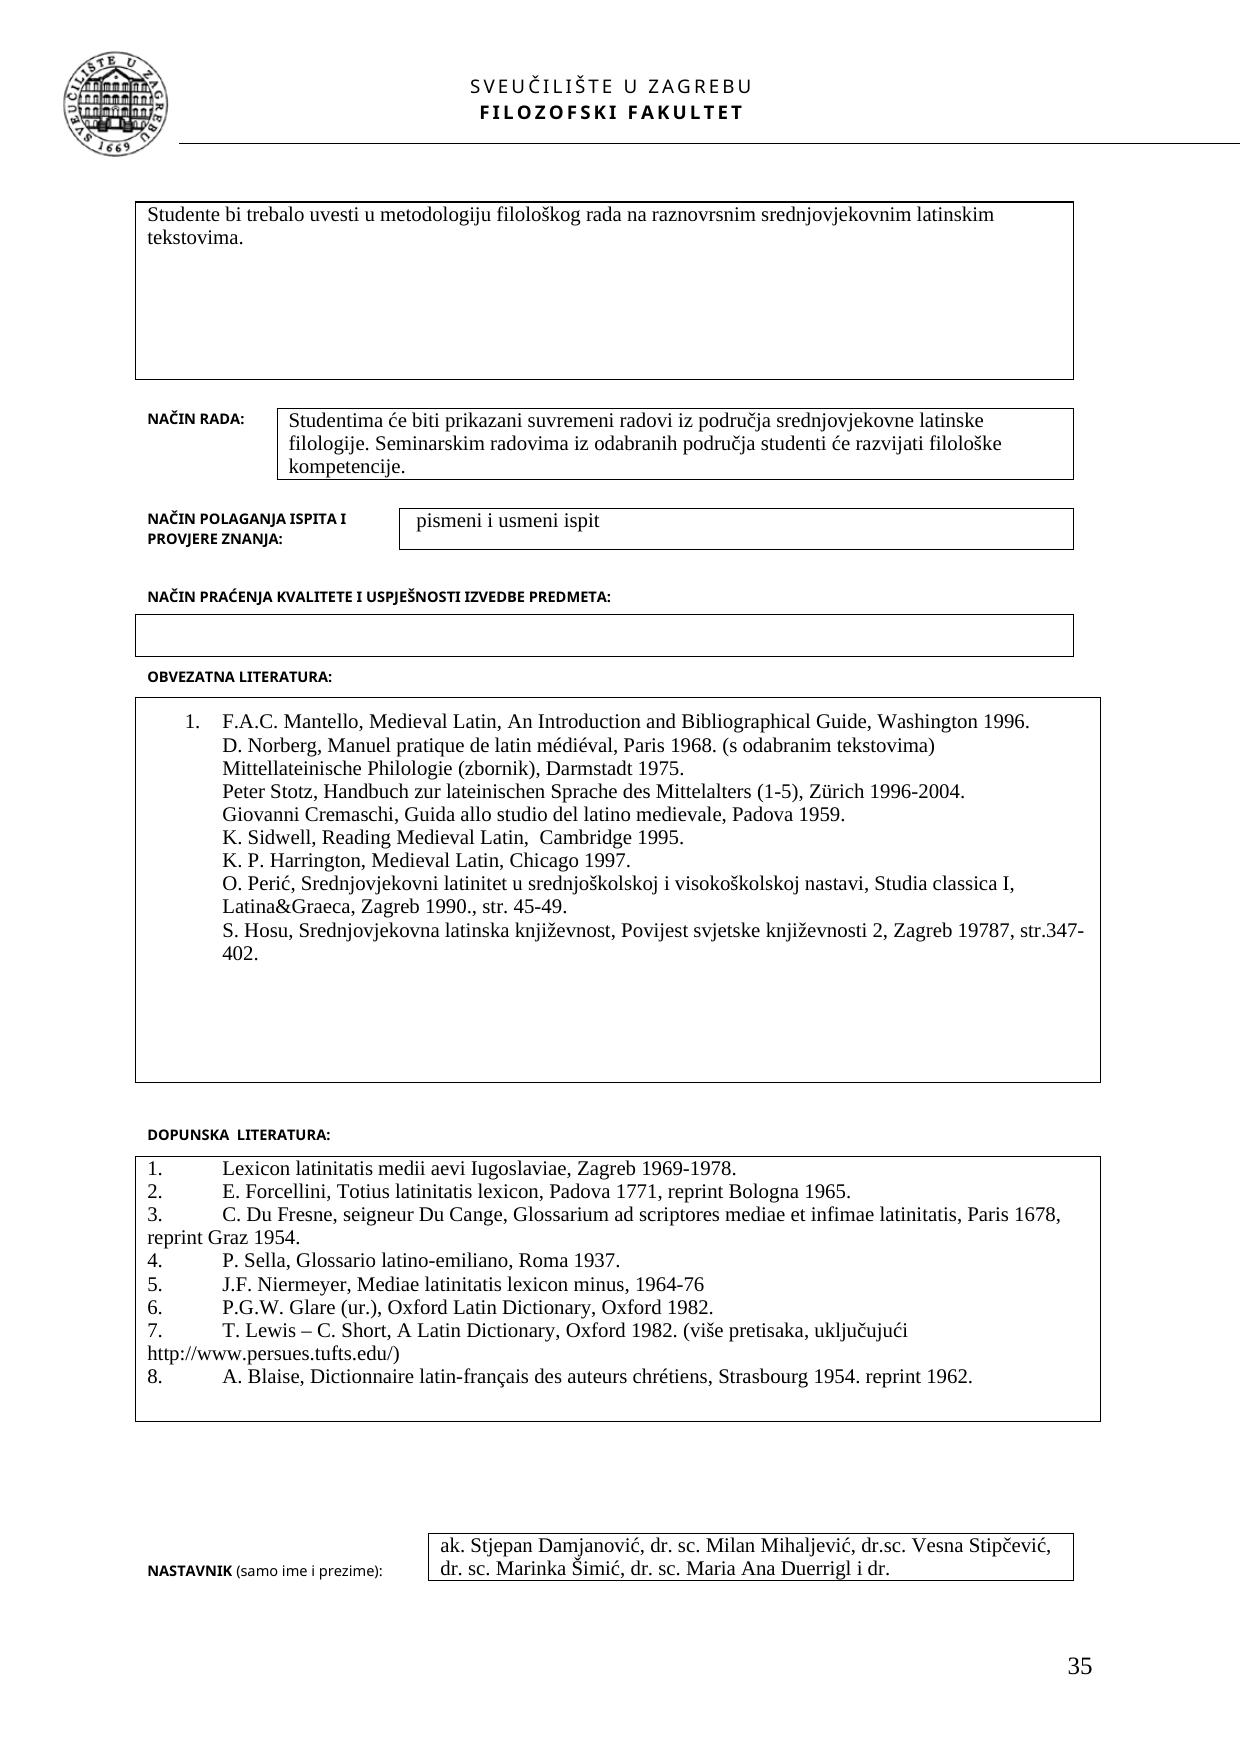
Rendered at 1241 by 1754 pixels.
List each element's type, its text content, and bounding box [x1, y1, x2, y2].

table_header ak. Stjepan Damjanović, dr. sc. Milan Mihaljević, dr.sc. Vesna Stipčević, dr. sc. Marinka Šimić, dr. sc. Maria Ana Duerrigl i dr. [429, 1534, 1073, 1580]
table_cell NAČIN RADA: [136, 408, 277, 478]
table_cell [136, 479, 1074, 508]
picture [60, 48, 170, 157]
table_header [1074, 1533, 1100, 1580]
table_cell [1074, 614, 1100, 656]
table_cell [136, 1580, 1074, 1596]
table_cell 1. Lexicon latinitatis medii aevi Iugoslaviae, Zagreb 1969-1978. 2. E. Forcellini, Totius latinitatis lexicon, Padova 1771, reprint Bologna 1965. 3. C. Du Fresne, seigneur Du Cange, Glossarium ad scriptores mediae et infimae latinitatis, Paris 1678, reprint Graz 1954. 4. P. Sella, Glossario latino-emiliano, Roma 1937. 5. J.F. Niermeyer, Mediae latinitatis lexicon minus, 1964-76 6. P.G.W. Glare (ur.), Oxford Latin Dictionary, Oxford 1982. 7. T. Lewis – C. Short, A Latin Dictionary, Oxford 1982. (više pretisaka, uključujući http://www.persues.tufts.edu/) 8. A. Blaise, Dictionnaire latin-français des auteurs chrétiens, Strasbourg 1954. reprint 1962. [136, 1157, 1100, 1421]
table_cell OBVEZATNA LITERATURA: [136, 656, 1100, 697]
table_cell [136, 615, 1073, 656]
table_cell pismeni i usmeni ispit [400, 509, 1073, 549]
table_cell [1074, 479, 1100, 508]
table_cell NAČIN POLAGANJA ISPITA I PROVJERE ZNANJA: [136, 508, 399, 549]
table_cell [1074, 201, 1100, 378]
table_cell [136, 1083, 1100, 1114]
table_cell F.A.C. Mantello, Medieval Latin, An Introduction and Bibliographical Guide, Washington 1996. D. Norberg, Manuel pratique de latin médiéval, Paris 1968. (s odabranim tekstovima) Mittellateinische Philologie (zbornik), Darmstadt 1975. Peter Stotz, Handbuch zur lateinischen Sprache des Mittelalters (1-5), Zürich 1996-2004. Giovanni Cremaschi, Guida allo studio del latino medievale, Padova 1959. K. Sidwell, Reading Medieval Latin, Cambridge 1995. K. P. Harrington, Medieval Latin, Chicago 1997. O. Perić, Srednjovjekovni latinitet u srednjoškolskoj i visokoškolskoj nastavi, Studia classica I, Latina&Graeca, Zagreb 1990., str. 45-49. S. Hosu, Srednjovjekovna latinska književnost, Povijest svjetske književnosti 2, Zagreb 19787, str.347-402. [136, 698, 1100, 1082]
table_cell [1074, 408, 1100, 478]
table_cell [1074, 579, 1100, 614]
table_cell NAČIN PRAĆENJA KVALITETE I USPJEŠNOSTI IZVEDBE PREDMETA: [136, 579, 1074, 614]
table_cell DOPUNSKA LITERATURA: [136, 1115, 1100, 1156]
table_cell Studente bi trebalo uvesti u metodologiju filološkog rada na raznovrsnim srednjovjekovnim latinskim tekstovima. [136, 203, 1073, 378]
table_cell [136, 549, 1074, 579]
table_cell [1074, 508, 1100, 549]
table_cell [1074, 1580, 1100, 1596]
table_cell [1074, 379, 1100, 408]
table_cell [1074, 549, 1100, 579]
table_header NASTAVNIK (samo ime i prezime): [136, 1533, 428, 1580]
table_cell [136, 380, 1074, 408]
table_cell Studentima će biti prikazani suvremeni radovi iz područja srednjovjekovne latinske filologije. Seminarskim radovima iz odabranih područja studenti će razvijati filološke kompetencije. [278, 409, 1073, 478]
